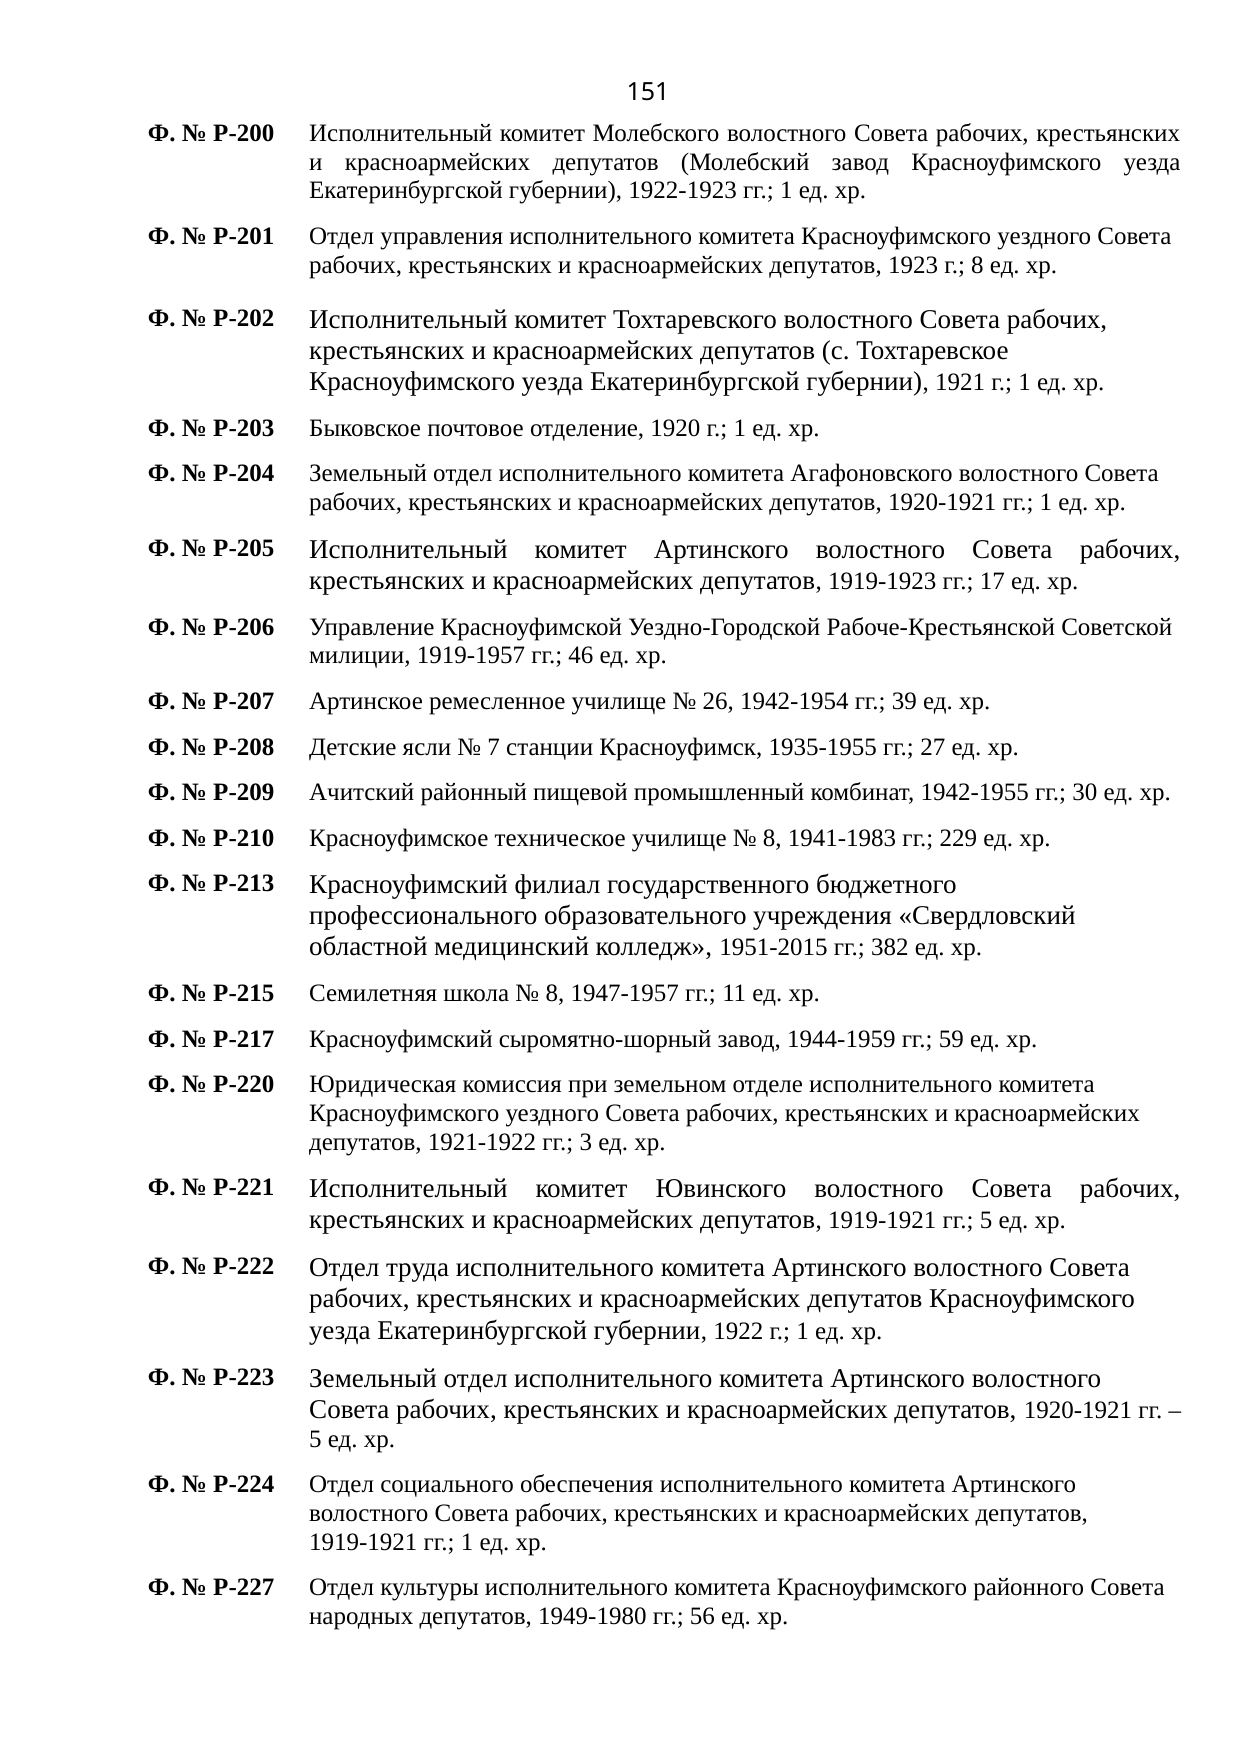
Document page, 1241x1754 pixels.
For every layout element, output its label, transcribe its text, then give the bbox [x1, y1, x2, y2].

table_cell Ф. № Р-206 [136, 612, 298, 686]
table_cell Ф. № Р-222 [136, 1251, 298, 1362]
table_cell Исполнительный комитет Молебского волостного Совета рабочих, крестьянских и красноармейских депутатов (Молебский завод Красноуфимского уезда Екатеринбургской губернии), 1922-1923 гг.; 1 ед. хр. [298, 118, 1192, 221]
table_cell Артинское ремесленное училище № 26, 1942-1954 гг.; 39 ед. хр. [298, 686, 1192, 732]
table_cell Земельный отдел исполнительного комитета Артинского волостного Совета рабочих, крестьянских и красноармейских депутатов, 1920-1921 гг. – 5 ед. хр. [298, 1362, 1192, 1469]
table_cell Красноуфимский филиал государственного бюджетного профессионального образовательного учреждения «Свердловский областной медицинский колледж», 1951-2015 гг.; 382 ед. хр. [298, 868, 1192, 978]
table_cell Ф. № Р-202 [136, 303, 298, 413]
table_cell Семилетняя школа № 8, 1947-1957 гг.; 11 ед. хр. [298, 978, 1192, 1024]
table_cell Ф. № Р-208 [136, 732, 298, 777]
table_cell Ачитский районный пищевой промышленный комбинат, 1942-1955 гг.; 30 ед. хр. [298, 777, 1192, 823]
table_cell Ф. № Р-200 [136, 118, 298, 221]
table_cell Исполнительный комитет Артинского волостного Совета рабочих, крестьянских и красноармейских депутатов, 1919-1923 гг.; 17 ед. хр. [298, 533, 1192, 612]
table_cell Ф. № Р-221 [136, 1173, 298, 1251]
table_cell Ф. № Р-224 [136, 1470, 298, 1572]
table_cell Ф. № Р-223 [136, 1362, 298, 1469]
table_cell Ф. № Р-217 [136, 1024, 298, 1069]
table_cell Ф. № Р-204 [136, 459, 298, 533]
table_cell Ф. № Р-203 [136, 413, 298, 458]
table_cell Ф. № Р-220 [136, 1069, 298, 1172]
table_cell Красноуфимский сыромятно-шорный завод, 1944-1959 гг.; 59 ед. хр. [298, 1024, 1192, 1069]
table_cell Управление Красноуфимской Уездно-Городской Рабоче-Крестьянской Советской милиции, 1919-1957 гг.; 46 ед. хр. [298, 612, 1192, 686]
table_cell Отдел культуры исполнительного комитета Красноуфимского районного Совета народных депутатов, 1949-1980 гг.; 56 ед. хр. [298, 1573, 1192, 1649]
table_cell Земельный отдел исполнительного комитета Агафоновского волостного Совета рабочих, крестьянских и красноармейских депутатов, 1920-1921 гг.; 1 ед. хр. [298, 459, 1192, 533]
table_cell Отдел управления исполнительного комитета Красноуфимского уездного Совета рабочих, крестьянских и красноармейских депутатов, 1923 г.; 8 ед. хр. [298, 221, 1192, 303]
table_cell Ф. № Р-210 [136, 823, 298, 868]
table_cell Быковское почтовое отделение, 1920 г.; 1 ед. хр. [298, 413, 1192, 458]
table_cell Ф. № Р-209 [136, 777, 298, 823]
table_cell Детские ясли № 7 станции Красноуфимск, 1935-1955 гг.; 27 ед. хр. [298, 732, 1192, 777]
table_cell Красноуфимское техническое училище № 8, 1941-1983 гг.; 229 ед. хр. [298, 823, 1192, 868]
table_cell Ф. № Р-227 [136, 1573, 298, 1649]
table_cell Ф. № Р-215 [136, 978, 298, 1024]
table_cell Юридическая комиссия при земельном отделе исполнительного комитета Красноуфимского уездного Совета рабочих, крестьянских и красноармейских депутатов, 1921-1922 гг.; 3 ед. хр. [298, 1069, 1192, 1172]
table_cell Исполнительный комитет Тохтаревского волостного Совета рабочих, крестьянских и красноармейских депутатов (с. Тохтаревское Красноуфимского уезда Екатеринбургской губернии), 1921 г.; 1 ед. хр. [298, 303, 1192, 413]
table_cell Отдел труда исполнительного комитета Артинского волостного Совета рабочих, крестьянских и красноармейских депутатов Красноуфимского уезда Екатеринбургской губернии, 1922 г.; 1 ед. хр. [298, 1251, 1192, 1362]
table_cell Ф. № Р-207 [136, 686, 298, 732]
table_cell Ф. № Р-205 [136, 533, 298, 612]
table_cell Исполнительный комитет Ювинского волостного Совета рабочих, крестьянских и красноармейских депутатов, 1919-1921 гг.; 5 ед. хр. [298, 1173, 1192, 1251]
table_cell Ф. № Р-213 [136, 868, 298, 978]
table_cell Ф. № Р-201 [136, 221, 298, 303]
table_cell Отдел социального обеспечения исполнительного комитета Артинского волостного Совета рабочих, крестьянских и красноармейских депутатов, 1919-1921 гг.; 1 ед. хр. [298, 1470, 1192, 1572]
